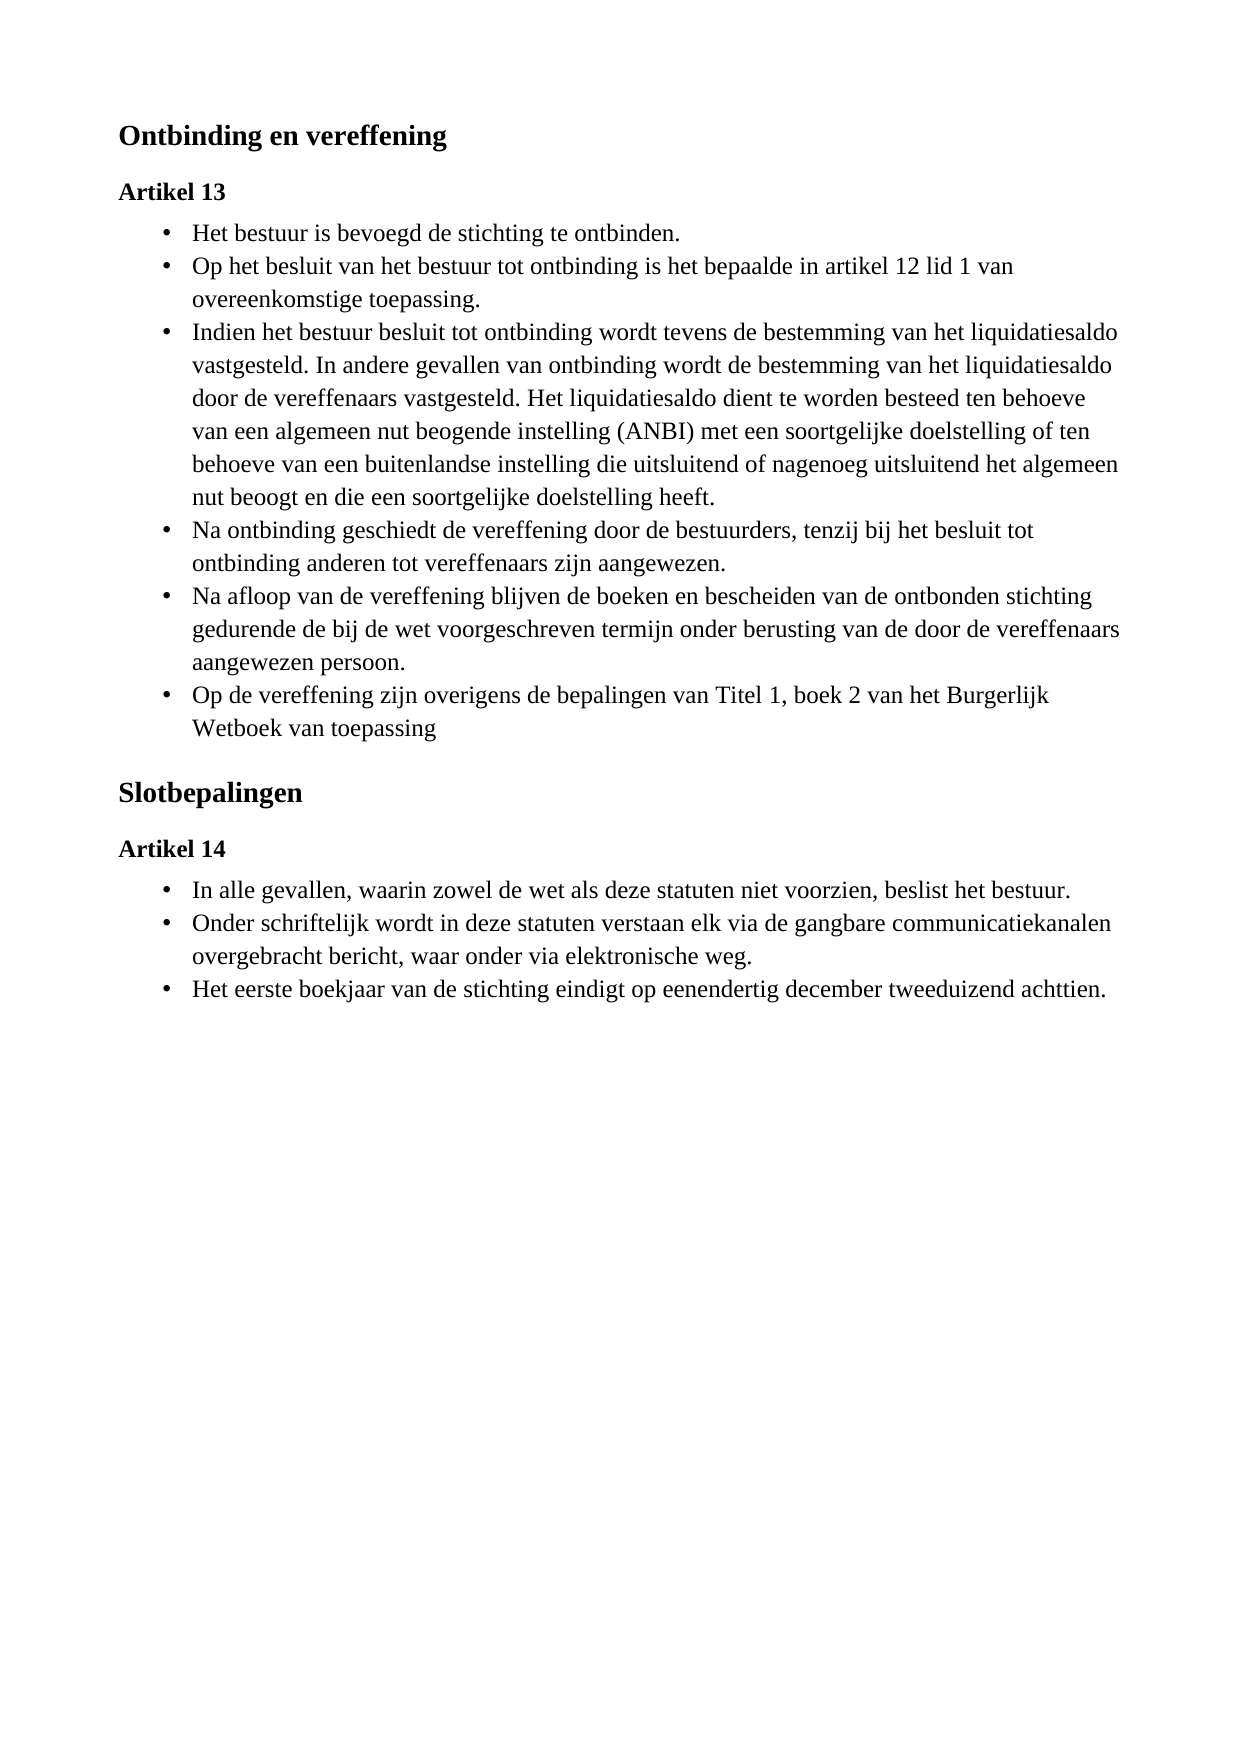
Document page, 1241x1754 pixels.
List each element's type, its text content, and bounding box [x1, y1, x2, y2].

list Indien het bestuur besluit tot ontbinding wordt tevens de bestemming van het liquidatiesaldo vastgesteld. In andere gevallen van ontbinding wordt de bestemming van het liquidatiesaldo door de vereffenaars vastgesteld. Het liquidatiesaldo dient te worden besteed ten behoeve van een algemeen nut beogende instelling (ANBI) met een soortgelijke doelstelling of ten behoeve van een buitenlandse instelling die uitsluitend of nagenoeg uitsluitend het algemeen nut beoogt en die een soortgelijke doelstelling heeft. [162, 317, 1122, 511]
list Het bestuur is bevoegd de stichting te ontbinden. [162, 218, 1122, 247]
text Artikel 13 [118, 177, 1122, 205]
text Slotbepalingen [118, 775, 1122, 809]
text Artikel 14 [118, 834, 1122, 863]
list Op het besluit van het bestuur tot ontbinding is het bepaalde in artikel 12 lid 1 van overeenkomstige toepassing. [162, 251, 1122, 313]
list Onder schriftelijk wordt in deze statuten verstaan elk via de gangbare communicatiekanalen overgebracht bericht, waar onder via elektronische weg. [162, 908, 1122, 970]
list Het eerste boekjaar van de stichting eindigt op eenendertig december tweeduizend achttien. [162, 974, 1122, 1003]
list Na afloop van de vereffening blijven de boeken en bescheiden van de ontbonden stichting gedurende de bij de wet voorgeschreven termijn onder berusting van de door de vereffenaars aangewezen persoon. [162, 581, 1122, 676]
list Na ontbinding geschiedt de vereffening door de bestuurders, tenzij bij het besluit tot ontbinding anderen tot vereffenaars zijn aangewezen. [162, 515, 1122, 577]
list In alle gevallen, waarin zowel de wet als deze statuten niet voorzien, beslist het bestuur. [162, 875, 1122, 904]
text Ontbinding en vereffening [118, 118, 1122, 152]
list Op de vereffening zijn overigens de bepalingen van Titel 1, boek 2 van het Burgerlijk Wetboek van toepassing [162, 680, 1122, 742]
